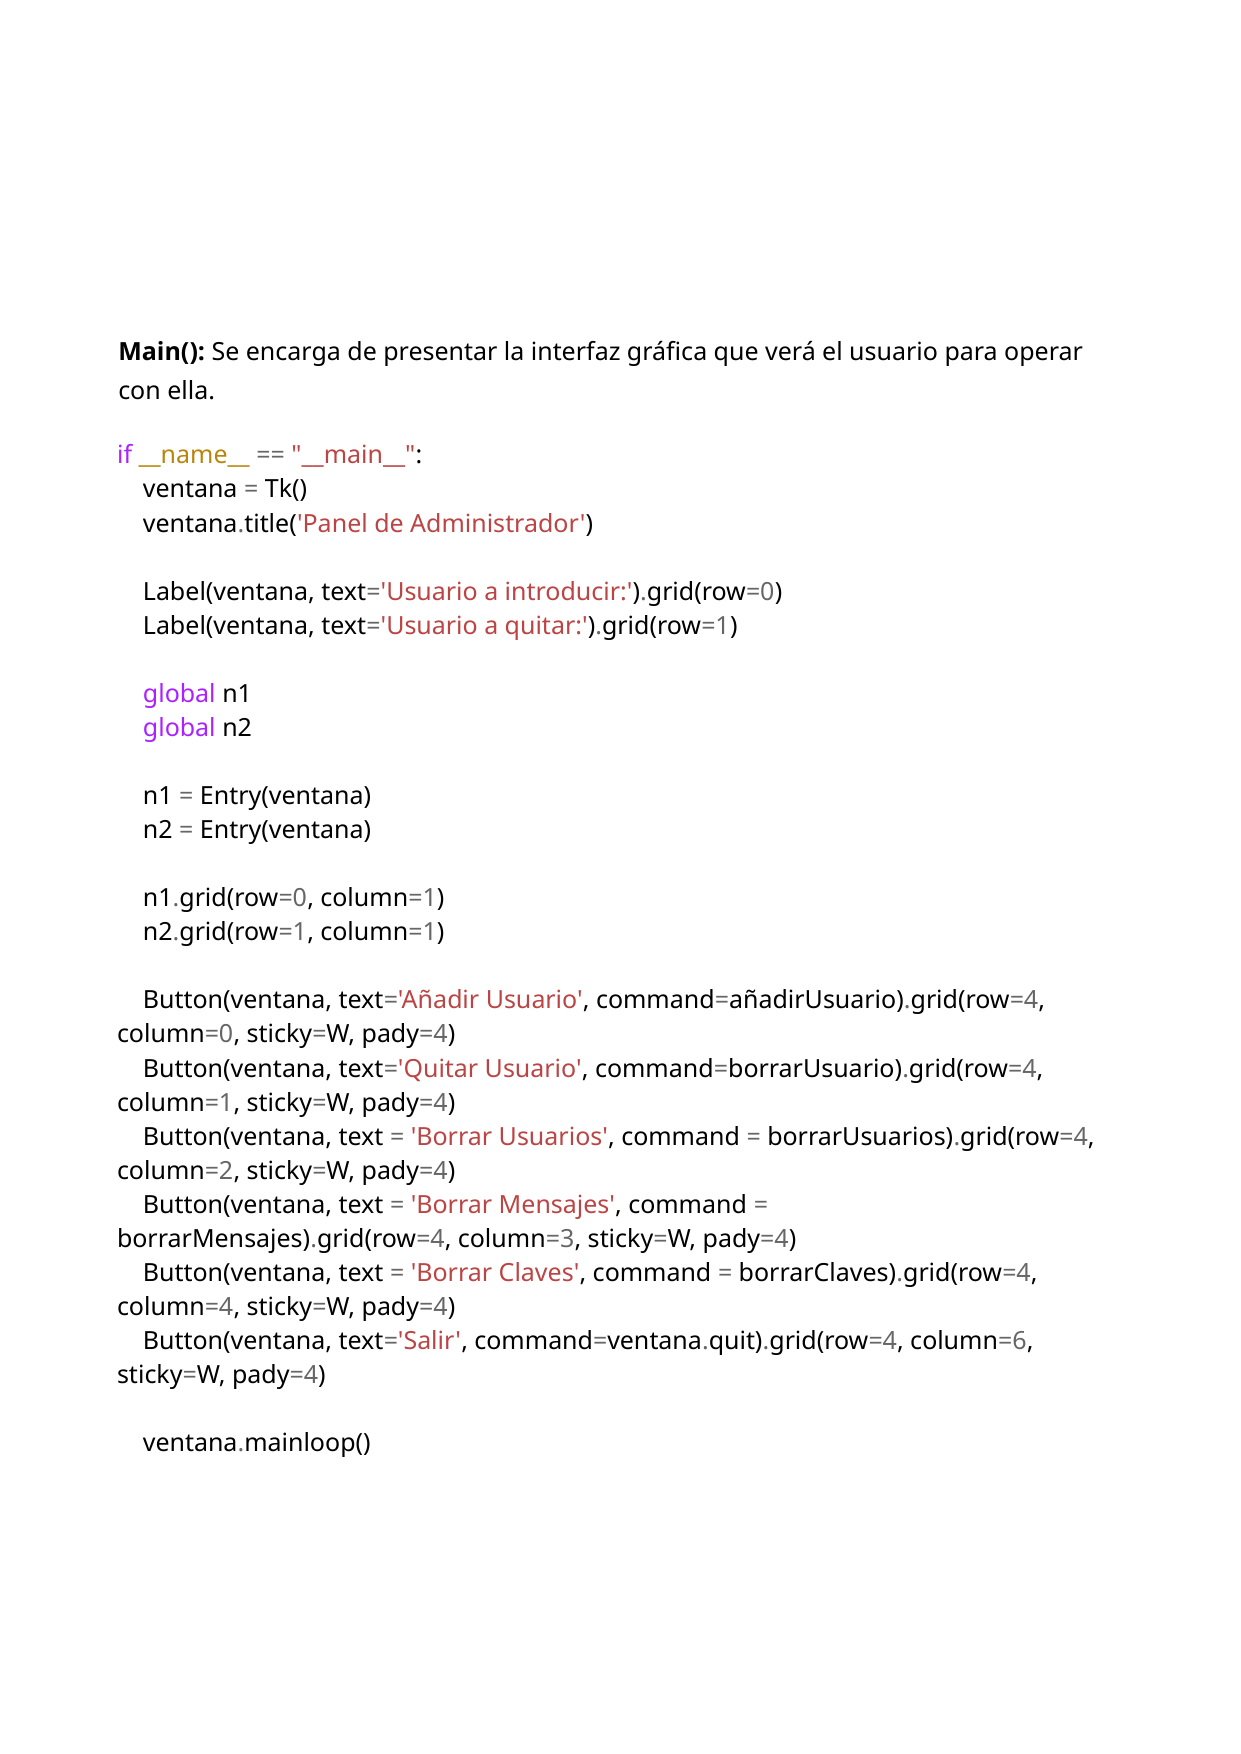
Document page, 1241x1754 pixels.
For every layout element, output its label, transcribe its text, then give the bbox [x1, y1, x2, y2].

text Main(): Se encarga de presentar la interfaz gráfica que verá el usuario para operar con ella. [118, 333, 1122, 406]
